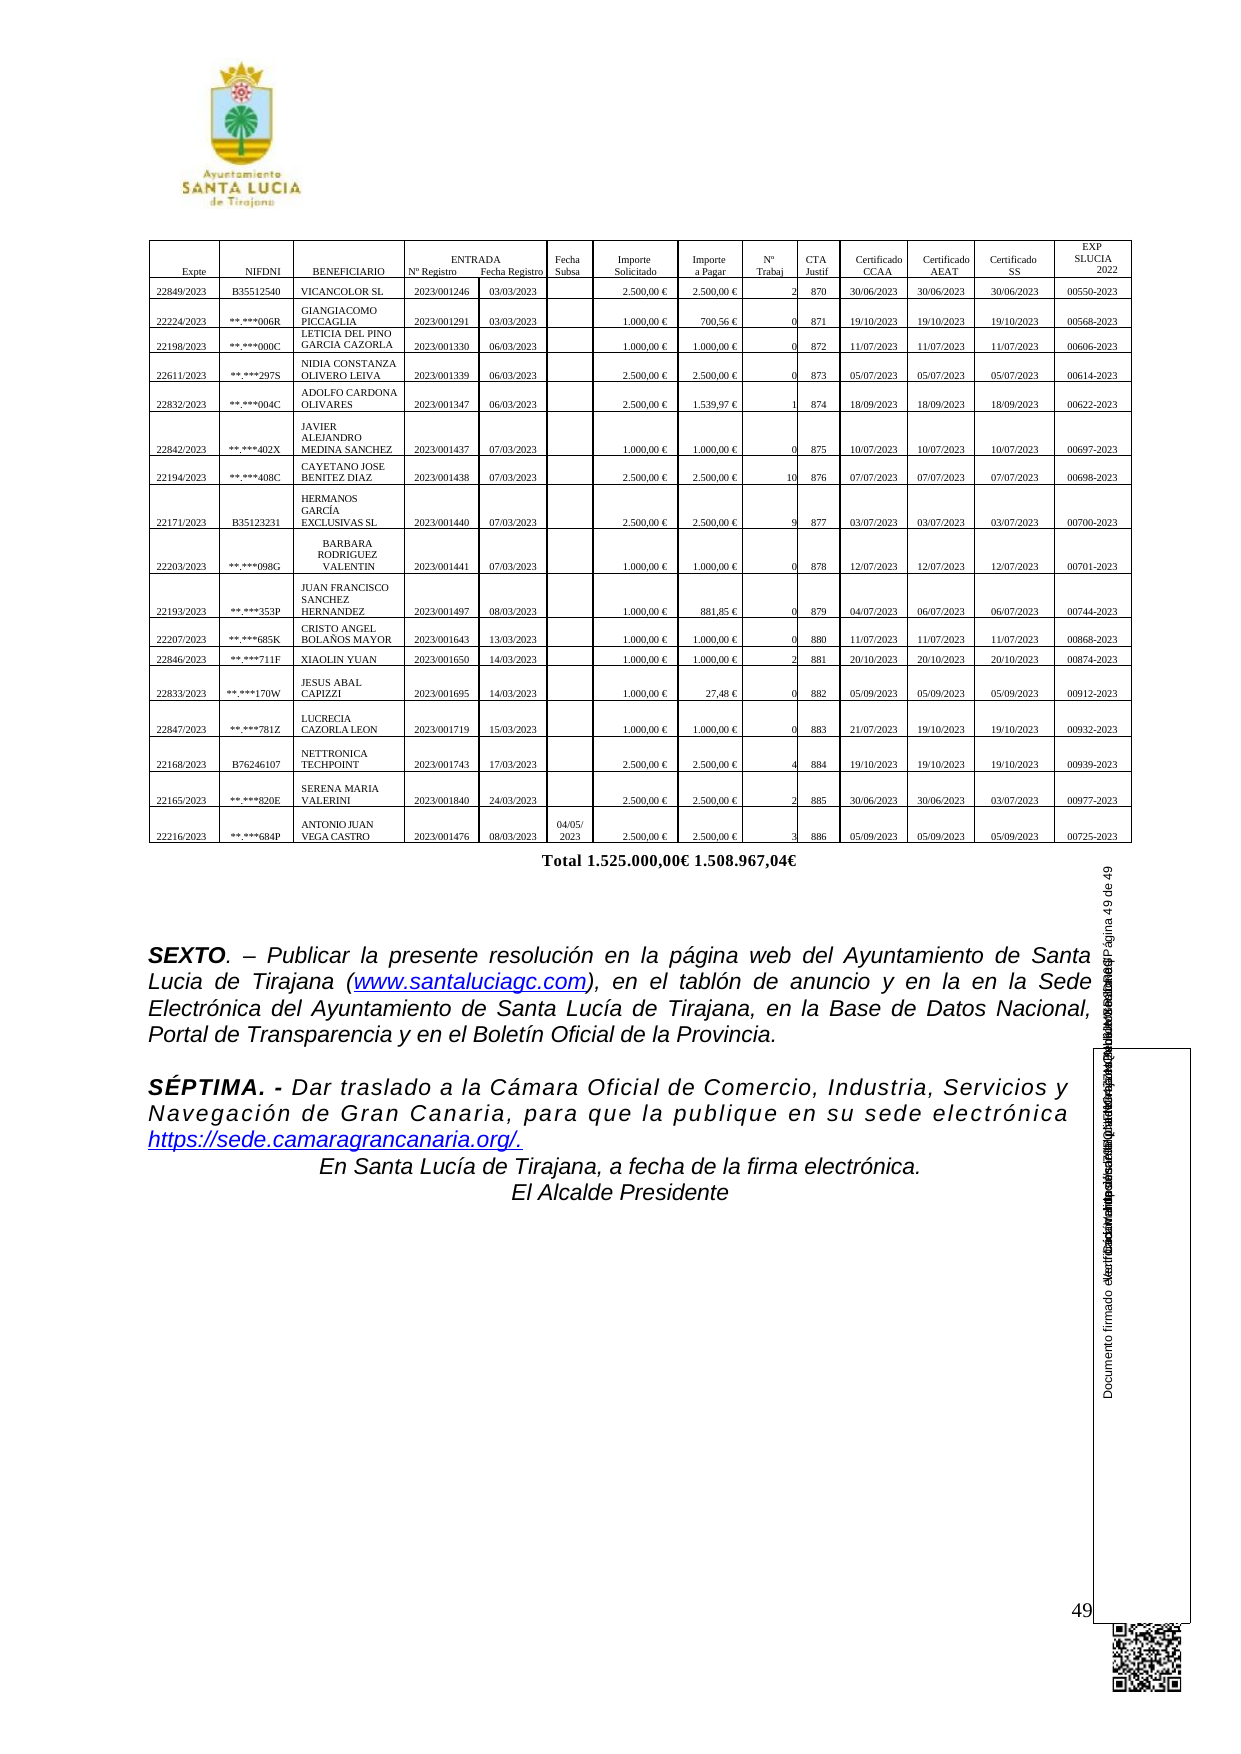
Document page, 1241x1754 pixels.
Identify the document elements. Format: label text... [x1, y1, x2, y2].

table_cell 12/07/2023 [975, 529, 1054, 573]
table_cell 07/07/2023 [841, 456, 907, 484]
table_cell 00568-2023 [1055, 299, 1131, 327]
table_cell 2023/001246 [405, 278, 478, 298]
table_cell **.***685K [220, 618, 293, 646]
table_cell 06/07/2023 [975, 574, 1054, 617]
table_cell B35512540 [220, 278, 293, 298]
table_cell 1 [743, 382, 797, 411]
table_cell 1.000,00 € [594, 647, 677, 664]
table_cell 00701-2023 [1055, 529, 1131, 573]
table_cell **.***004C [220, 382, 293, 411]
table_cell 00744-2023 [1055, 574, 1131, 617]
table_cell 18/09/2023 [908, 382, 974, 411]
table_cell 882 [798, 666, 839, 700]
table_cell 05/09/2023 [841, 807, 907, 842]
table_cell [548, 574, 592, 617]
table_cell 19/10/2023 [908, 299, 974, 327]
table_cell 20/10/2023 [908, 647, 974, 664]
table_cell [548, 647, 592, 664]
table_cell 2.500,00 € [679, 456, 742, 484]
table_cell [548, 737, 592, 771]
table_cell 07/03/2023 [480, 485, 546, 528]
table_cell 13/03/2023 [480, 618, 546, 646]
table_cell 2023/001840 [405, 772, 478, 806]
table_cell 18/09/2023 [975, 382, 1054, 411]
table_cell **.***711F [220, 647, 293, 664]
table_cell 2023/001438 [405, 456, 478, 484]
table_cell [548, 666, 592, 700]
table_cell 881 [798, 647, 839, 664]
table_cell BARBARA RODRIGUEZ VALENTIN [294, 529, 404, 573]
table_cell 11/07/2023 [908, 618, 974, 646]
table_cell 0 [743, 412, 797, 455]
table_cell JAVIER ALEJANDRO MEDINA SANCHEZ [294, 412, 404, 455]
table_cell **.***402X [220, 412, 293, 455]
table_cell 2 [743, 772, 797, 806]
table_cell [548, 456, 592, 484]
table_cell 05/07/2023 [841, 353, 907, 381]
table_cell 2.500,00 € [679, 807, 742, 842]
table_cell 1.539,97 € [679, 382, 742, 411]
table_cell 0 [743, 299, 797, 327]
table_cell [548, 618, 592, 646]
table_cell 877 [798, 485, 839, 528]
table_cell [548, 701, 592, 736]
table_cell ADOLFO CARDONA OLIVARES [294, 382, 404, 411]
table_cell 870 [798, 278, 839, 298]
table_cell 872 [798, 328, 839, 352]
table_cell 1.000,00 € [679, 647, 742, 664]
table_cell NIDIA CONSTANZA OLIVERO LEIVA [294, 353, 404, 381]
table_cell **.***408C [220, 456, 293, 484]
table_cell [548, 299, 592, 327]
table_cell 2.500,00 € [679, 278, 742, 298]
table_cell 1.000,00 € [594, 328, 677, 352]
table_cell 2023/001347 [405, 382, 478, 411]
table_cell 15/03/2023 [480, 701, 546, 736]
text 49 [140, 1600, 1190, 1622]
table_cell 22171/2023 [150, 485, 219, 528]
table_cell 22165/2023 [150, 772, 219, 806]
table_cell 00622-2023 [1055, 382, 1131, 411]
table_cell VICANCOLOR SL [294, 278, 404, 298]
table_cell 00614-2023 [1055, 353, 1131, 381]
table_cell 03/07/2023 [841, 485, 907, 528]
table_cell 880 [798, 618, 839, 646]
table_header Nº Trabaj [743, 241, 797, 277]
table_header Certificado CCAA [841, 241, 907, 277]
table_cell 878 [798, 529, 839, 573]
table_cell 876 [798, 456, 839, 484]
text https://sede.camaragrancanaria.org/. [148, 1127, 1190, 1153]
table_cell [548, 529, 592, 573]
table_cell 2.500,00 € [594, 485, 677, 528]
table_cell 1.000,00 € [679, 618, 742, 646]
table_cell 18/09/2023 [841, 382, 907, 411]
table_cell 2.500,00 € [594, 456, 677, 484]
table_cell 00698-2023 [1055, 456, 1131, 484]
table_cell SERENA MARIA VALERINI [294, 772, 404, 806]
table_cell GIANGIACOMO PICCAGLIA [294, 299, 404, 327]
table_cell 22224/2023 [150, 299, 219, 327]
table_cell [548, 485, 592, 528]
table_cell 2023/001476 [405, 807, 478, 842]
table_cell 22216/2023 [150, 807, 219, 842]
table_cell 10/07/2023 [841, 412, 907, 455]
table_cell 3 [743, 807, 797, 842]
table_cell 0 [743, 666, 797, 700]
table_cell 873 [798, 353, 839, 381]
table_cell **.***781Z [220, 701, 293, 736]
table_cell 2023/001650 [405, 647, 478, 664]
table_cell 1.000,00 € [594, 618, 677, 646]
table_cell 1.000,00 € [679, 328, 742, 352]
table_cell 875 [798, 412, 839, 455]
table_cell 11/07/2023 [908, 328, 974, 352]
table_cell 11/07/2023 [841, 328, 907, 352]
table_cell 700,56 € [679, 299, 742, 327]
text SEXTO. – Publicar la presente resolución en la página web del Ayuntamiento de Santa Lucia de Tirajana (www.santaluciagc.com), en el tablón de anuncio y en la en la Sede Electrónica del Ayuntamiento de Santa Lucía de Tirajana, en la Base de Datos Nacional, Portal de Transparencia y en el Boletín Oficial de la Provincia. [148, 942, 1092, 1048]
table_cell 2023/001441 [405, 529, 478, 573]
table_cell 884 [798, 737, 839, 771]
table_cell 2023/001330 [405, 328, 478, 352]
table_cell 2.500,00 € [594, 772, 677, 806]
text Total 1.525.000,00€ 1.508.967,04€ [148, 852, 1190, 871]
table_header Importe a Pagar [679, 241, 742, 277]
table_cell 05/07/2023 [975, 353, 1054, 381]
table_cell 1.000,00 € [679, 529, 742, 573]
table_cell 00874-2023 [1055, 647, 1131, 664]
table_cell 2.500,00 € [679, 353, 742, 381]
table_cell XIAOLIN YUAN [294, 647, 404, 664]
table_cell 4 [743, 737, 797, 771]
picture [1112, 1623, 1182, 1692]
table_cell 22832/2023 [150, 382, 219, 411]
table_cell 1.000,00 € [594, 701, 677, 736]
table_cell 22847/2023 [150, 701, 219, 736]
table_cell 19/10/2023 [975, 299, 1054, 327]
table_cell 883 [798, 701, 839, 736]
table_cell 0 [743, 574, 797, 617]
table_cell 881,85 € [679, 574, 742, 617]
table_cell 17/03/2023 [480, 737, 546, 771]
table_cell 22203/2023 [150, 529, 219, 573]
table_cell 24/03/2023 [480, 772, 546, 806]
table_cell 03/07/2023 [975, 772, 1054, 806]
table_cell 08/03/2023 [480, 574, 546, 617]
table_cell 2023/001497 [405, 574, 478, 617]
table_cell 871 [798, 299, 839, 327]
table_cell 14/03/2023 [480, 647, 546, 664]
table_cell 2 [743, 647, 797, 664]
table_cell 06/03/2023 [480, 382, 546, 411]
table_cell 19/10/2023 [975, 737, 1054, 771]
table_cell 07/07/2023 [908, 456, 974, 484]
table_cell 07/07/2023 [975, 456, 1054, 484]
table_cell 2023/001643 [405, 618, 478, 646]
table_cell 30/06/2023 [841, 278, 907, 298]
table_cell 08/03/2023 [480, 807, 546, 842]
table_header Importe Solicitado [594, 241, 677, 277]
table_cell 22842/2023 [150, 412, 219, 455]
table_cell 0 [743, 328, 797, 352]
table_cell 03/07/2023 [908, 485, 974, 528]
table_cell 2023/001291 [405, 299, 478, 327]
table_cell [548, 353, 592, 381]
table_cell 00550-2023 [1055, 278, 1131, 298]
table_cell 2.500,00 € [594, 737, 677, 771]
table_cell 2.500,00 € [594, 382, 677, 411]
table_cell 2023/001743 [405, 737, 478, 771]
table_cell 12/07/2023 [908, 529, 974, 573]
table_cell [548, 772, 592, 806]
table_cell 10 [743, 456, 797, 484]
table_cell 2023/001339 [405, 353, 478, 381]
table_cell 2.500,00 € [594, 353, 677, 381]
table_cell NETTRONICA TECHPOINT [294, 737, 404, 771]
table_header Expte [150, 241, 219, 277]
table_cell 03/03/2023 [480, 278, 546, 298]
table_cell 14/03/2023 [480, 666, 546, 700]
table_cell 2.500,00 € [679, 772, 742, 806]
table_cell 879 [798, 574, 839, 617]
text Navegación de Gran Canaria, para que la publique en su sede electrónica [148, 1101, 1190, 1127]
table_cell 2 [743, 278, 797, 298]
table_cell 0 [743, 618, 797, 646]
table_cell CAYETANO JOSE BENITEZ DIAZ [294, 456, 404, 484]
table_cell 11/07/2023 [975, 328, 1054, 352]
table_header Certificado AEAT [908, 241, 974, 277]
table_cell [548, 278, 592, 298]
text En Santa Lucía de Tirajana, a fecha de la firma electrónica. [148, 1153, 1190, 1179]
table_cell 05/09/2023 [841, 666, 907, 700]
table_cell 19/10/2023 [908, 737, 974, 771]
table_cell HERMANOS GARCÍA EXCLUSIVAS SL [294, 485, 404, 528]
table_cell 22833/2023 [150, 666, 219, 700]
table_cell 30/06/2023 [975, 278, 1054, 298]
table_cell 30/06/2023 [908, 772, 974, 806]
table_cell LETICIA DEL PINO GARCIA CAZORLA [294, 328, 404, 352]
table_cell 04/07/2023 [841, 574, 907, 617]
table_cell 06/07/2023 [908, 574, 974, 617]
table_cell 22849/2023 [150, 278, 219, 298]
table_cell 03/03/2023 [480, 299, 546, 327]
table_cell 19/10/2023 [975, 701, 1054, 736]
table_cell **.***353P [220, 574, 293, 617]
table_cell 2023/001695 [405, 666, 478, 700]
table_cell 05/07/2023 [908, 353, 974, 381]
table_cell 05/09/2023 [908, 807, 974, 842]
table_cell 03/07/2023 [975, 485, 1054, 528]
table_cell 0 [743, 701, 797, 736]
table_cell 07/03/2023 [480, 456, 546, 484]
table_cell 05/09/2023 [975, 807, 1054, 842]
table_cell 1.000,00 € [594, 529, 677, 573]
table_header CTA Justif [798, 241, 839, 277]
table_cell 19/10/2023 [841, 299, 907, 327]
table_cell 22193/2023 [150, 574, 219, 617]
table_cell 30/06/2023 [908, 278, 974, 298]
table_header EXP SLUCIA 2022 [1055, 241, 1131, 277]
table_cell 20/10/2023 [975, 647, 1054, 664]
table_header BENEFICIARIO [294, 241, 404, 277]
table_cell 1.000,00 € [594, 412, 677, 455]
table_cell 1.000,00 € [594, 299, 677, 327]
table_cell 12/07/2023 [841, 529, 907, 573]
table_cell 00700-2023 [1055, 485, 1131, 528]
text SÉPTIMA. - Dar traslado a la Cámara Oficial de Comercio, Industria, Servicios y [148, 1074, 1190, 1101]
table_cell 2023/001719 [405, 701, 478, 736]
table_cell 19/10/2023 [841, 737, 907, 771]
table_cell B76246107 [220, 737, 293, 771]
table_cell **.***000C [220, 328, 293, 352]
table_cell 19/10/2023 [908, 701, 974, 736]
table_cell 00912-2023 [1055, 666, 1131, 700]
table_cell 0 [743, 353, 797, 381]
table_cell LUCRECIA CAZORLA LEON [294, 701, 404, 736]
table_cell 07/03/2023 [480, 529, 546, 573]
table_cell **.***297S [220, 353, 293, 381]
table_cell 2.500,00 € [594, 278, 677, 298]
table_cell 00932-2023 [1055, 701, 1131, 736]
table_cell JESUS ABAL CAPIZZI [294, 666, 404, 700]
table_cell CRISTO ANGEL BOLAÑOS MAYOR [294, 618, 404, 646]
table_cell 2.500,00 € [679, 737, 742, 771]
table_cell **.***098G [220, 529, 293, 573]
table_cell 06/03/2023 [480, 328, 546, 352]
table_cell 22198/2023 [150, 328, 219, 352]
table_cell 27,48 € [679, 666, 742, 700]
table_cell 2.500,00 € [594, 807, 677, 842]
table_cell 874 [798, 382, 839, 411]
table_cell [548, 412, 592, 455]
table_cell 9 [743, 485, 797, 528]
table_cell 04/05/ 2023 [548, 807, 592, 842]
table_cell 1.000,00 € [594, 574, 677, 617]
table_cell 00977-2023 [1055, 772, 1131, 806]
table_cell 2023/001437 [405, 412, 478, 455]
table_cell 10/07/2023 [908, 412, 974, 455]
table_cell 886 [798, 807, 839, 842]
table_cell B35123231 [220, 485, 293, 528]
table_cell 05/09/2023 [908, 666, 974, 700]
table_cell **.***006R [220, 299, 293, 327]
picture [179, 58, 303, 209]
table_header Certificado SS [975, 241, 1054, 277]
table_cell 00697-2023 [1055, 412, 1131, 455]
table_cell [548, 382, 592, 411]
table_cell 21/07/2023 [841, 701, 907, 736]
table_cell 10/07/2023 [975, 412, 1054, 455]
table_cell 00868-2023 [1055, 618, 1131, 646]
table_cell JUAN FRANCISCO SANCHEZ HERNANDEZ [294, 574, 404, 617]
table_cell 00606-2023 [1055, 328, 1131, 352]
table_cell 0 [743, 529, 797, 573]
table_header NIFDNI [220, 241, 293, 277]
table_cell 11/07/2023 [975, 618, 1054, 646]
table_cell 07/03/2023 [480, 412, 546, 455]
table_cell 11/07/2023 [841, 618, 907, 646]
table_cell 885 [798, 772, 839, 806]
table_cell ANTONIO JUAN VEGA CASTRO [294, 807, 404, 842]
table_cell 05/09/2023 [975, 666, 1054, 700]
table_cell **.***820E [220, 772, 293, 806]
table_cell 2023/001440 [405, 485, 478, 528]
table_cell 20/10/2023 [841, 647, 907, 664]
table_cell 06/03/2023 [480, 353, 546, 381]
table_cell 22168/2023 [150, 737, 219, 771]
table_cell 22207/2023 [150, 618, 219, 646]
table_header ENTRADA Nº Registro Fecha Registro [405, 241, 546, 277]
table_cell [548, 328, 592, 352]
table_cell 00725-2023 [1055, 807, 1131, 842]
table_cell 22194/2023 [150, 456, 219, 484]
table_cell 00939-2023 [1055, 737, 1131, 771]
table_cell 30/06/2023 [841, 772, 907, 806]
table_cell 1.000,00 € [594, 666, 677, 700]
text El Alcalde Presidente [148, 1180, 1190, 1206]
table_cell 22846/2023 [150, 647, 219, 664]
table_cell 1.000,00 € [679, 701, 742, 736]
table_cell 22611/2023 [150, 353, 219, 381]
table_header Fecha Subsa [548, 241, 592, 277]
table_cell 1.000,00 € [679, 412, 742, 455]
table_cell **.***684P [220, 807, 293, 842]
table_cell **.***170W [220, 666, 293, 700]
table_cell 2.500,00 € [679, 485, 742, 528]
